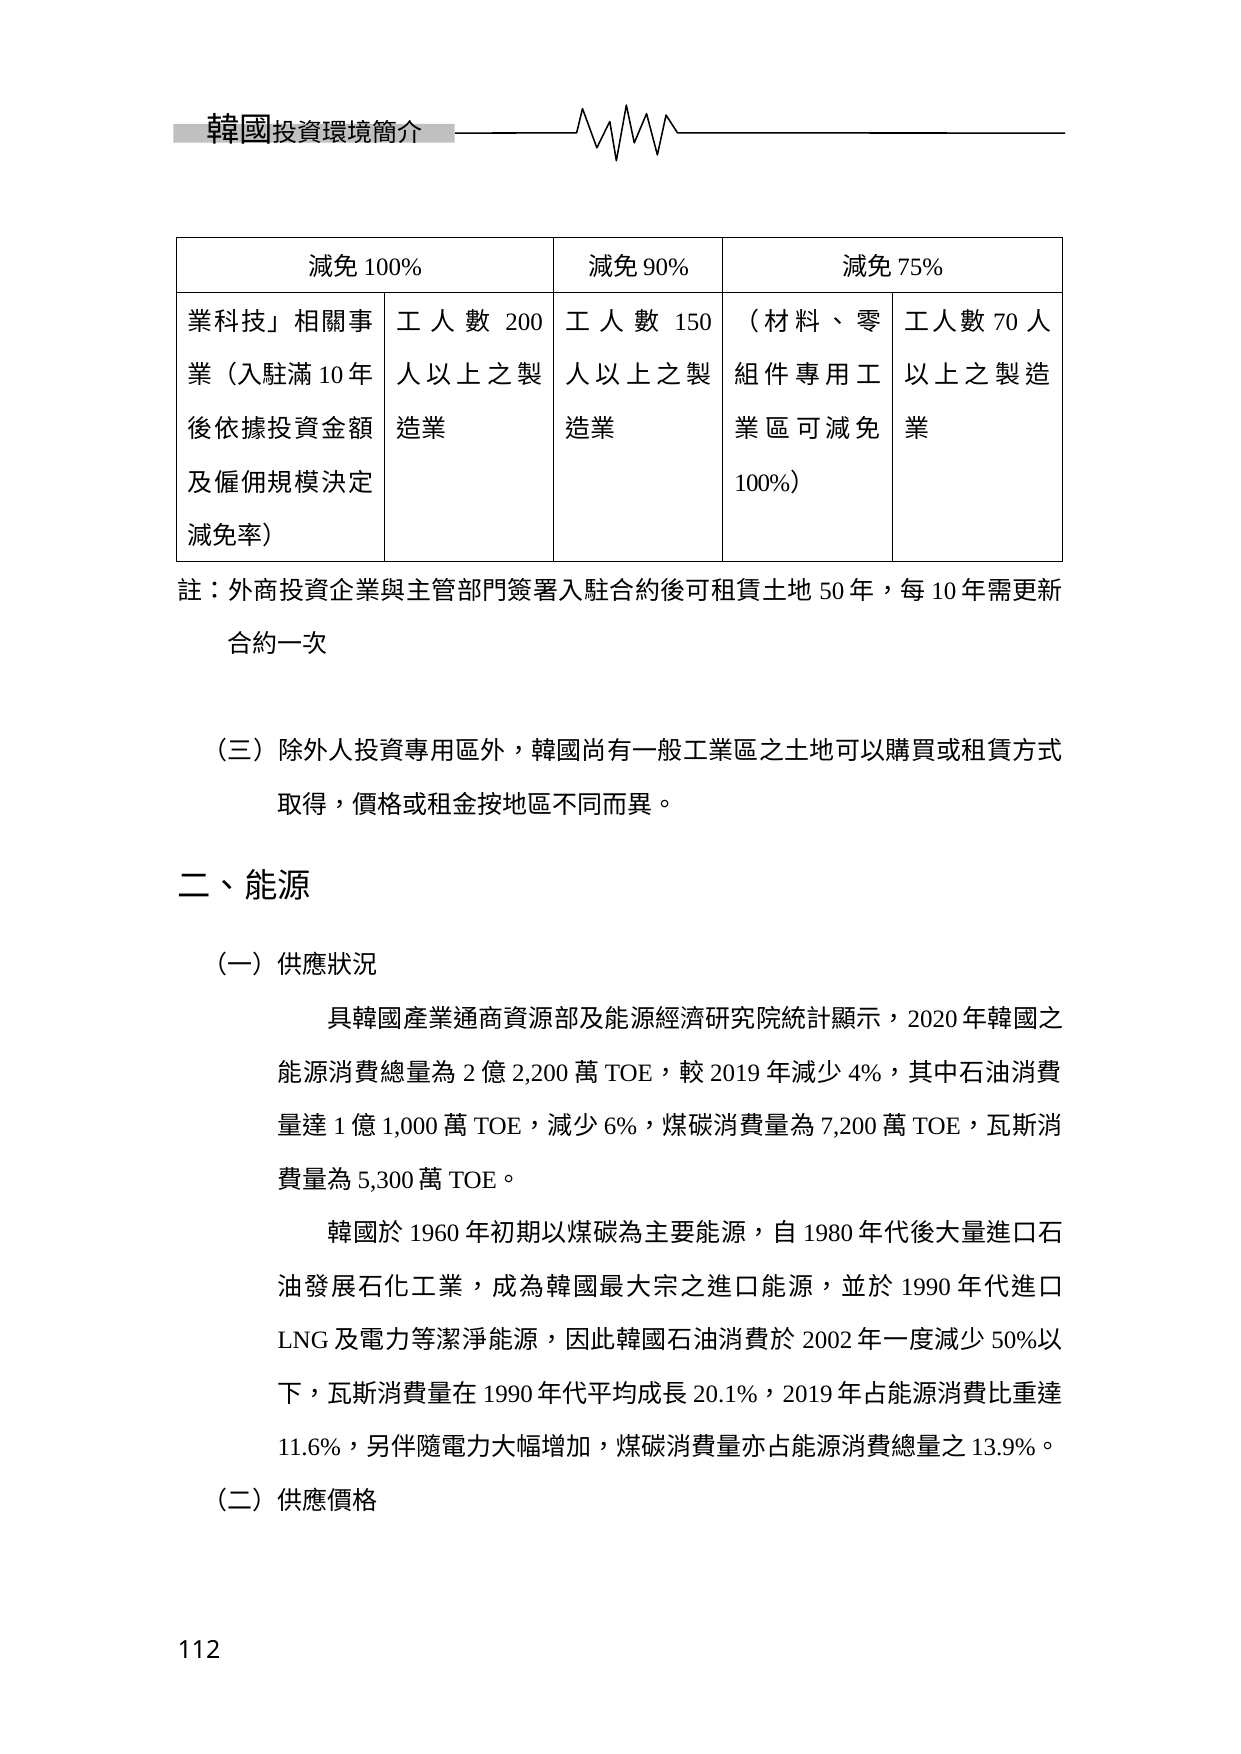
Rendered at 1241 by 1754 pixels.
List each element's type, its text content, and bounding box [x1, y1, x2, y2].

table_cell 工人數150人以上之製造業 [554, 293, 722, 561]
text （一）供應狀況 [202, 936, 1063, 990]
text 韓國於1960年初期以煤碳為主要能源，自1980年代後大量進口石油發展石化工業，成為韓國最大宗之進口能源，並於1990年代進口LNG及電力等潔淨能源，因此韓國石油消費於2002年一度減少50%以下，瓦斯消費量在1990年代平均成長20.1%，2019年占能源消費比重達11.6%，另伴隨電力大幅增加，煤碳消費量亦占能源消費總量之13.9%。 [277, 1204, 1063, 1472]
table_cell 工人數200人以上之製造業 [385, 293, 553, 561]
table_cell （材料、零組件專用工業區可減免100%） [723, 293, 892, 561]
table_cell 工人數70人以上之製造業 [893, 293, 1062, 561]
table_header 減免75% [723, 238, 1062, 292]
text 註：外商投資企業與主管部門簽署入駐合約後可租賃土地50年，每10年需更新合約一次 [177, 562, 1063, 669]
text （三）除外人投資專用區外，韓國尚有一般工業區之土地可以購買或租賃方式取得，價格或租金按地區不同而異。 [202, 722, 1063, 829]
table_header 減免90% [554, 238, 722, 292]
text 具韓國產業通商資源部及能源經濟研究院統計顯示，2020年韓國之能源消費總量為2億2,200萬TOE，較2019年減少4%，其中石油消費量達1億1,000萬TOE，減少6%，煤碳消費量為7,200萬TOE，瓦斯消費量為5,300萬TOE。 [277, 990, 1063, 1204]
text （二）供應價格 [202, 1472, 1063, 1525]
text 二、能源 [177, 856, 1063, 909]
table_header 減免100% [177, 238, 553, 292]
table_cell 業科技」相關事業（入駐滿10年後依據投資金額及僱佣規模決定減免率） [177, 293, 384, 561]
